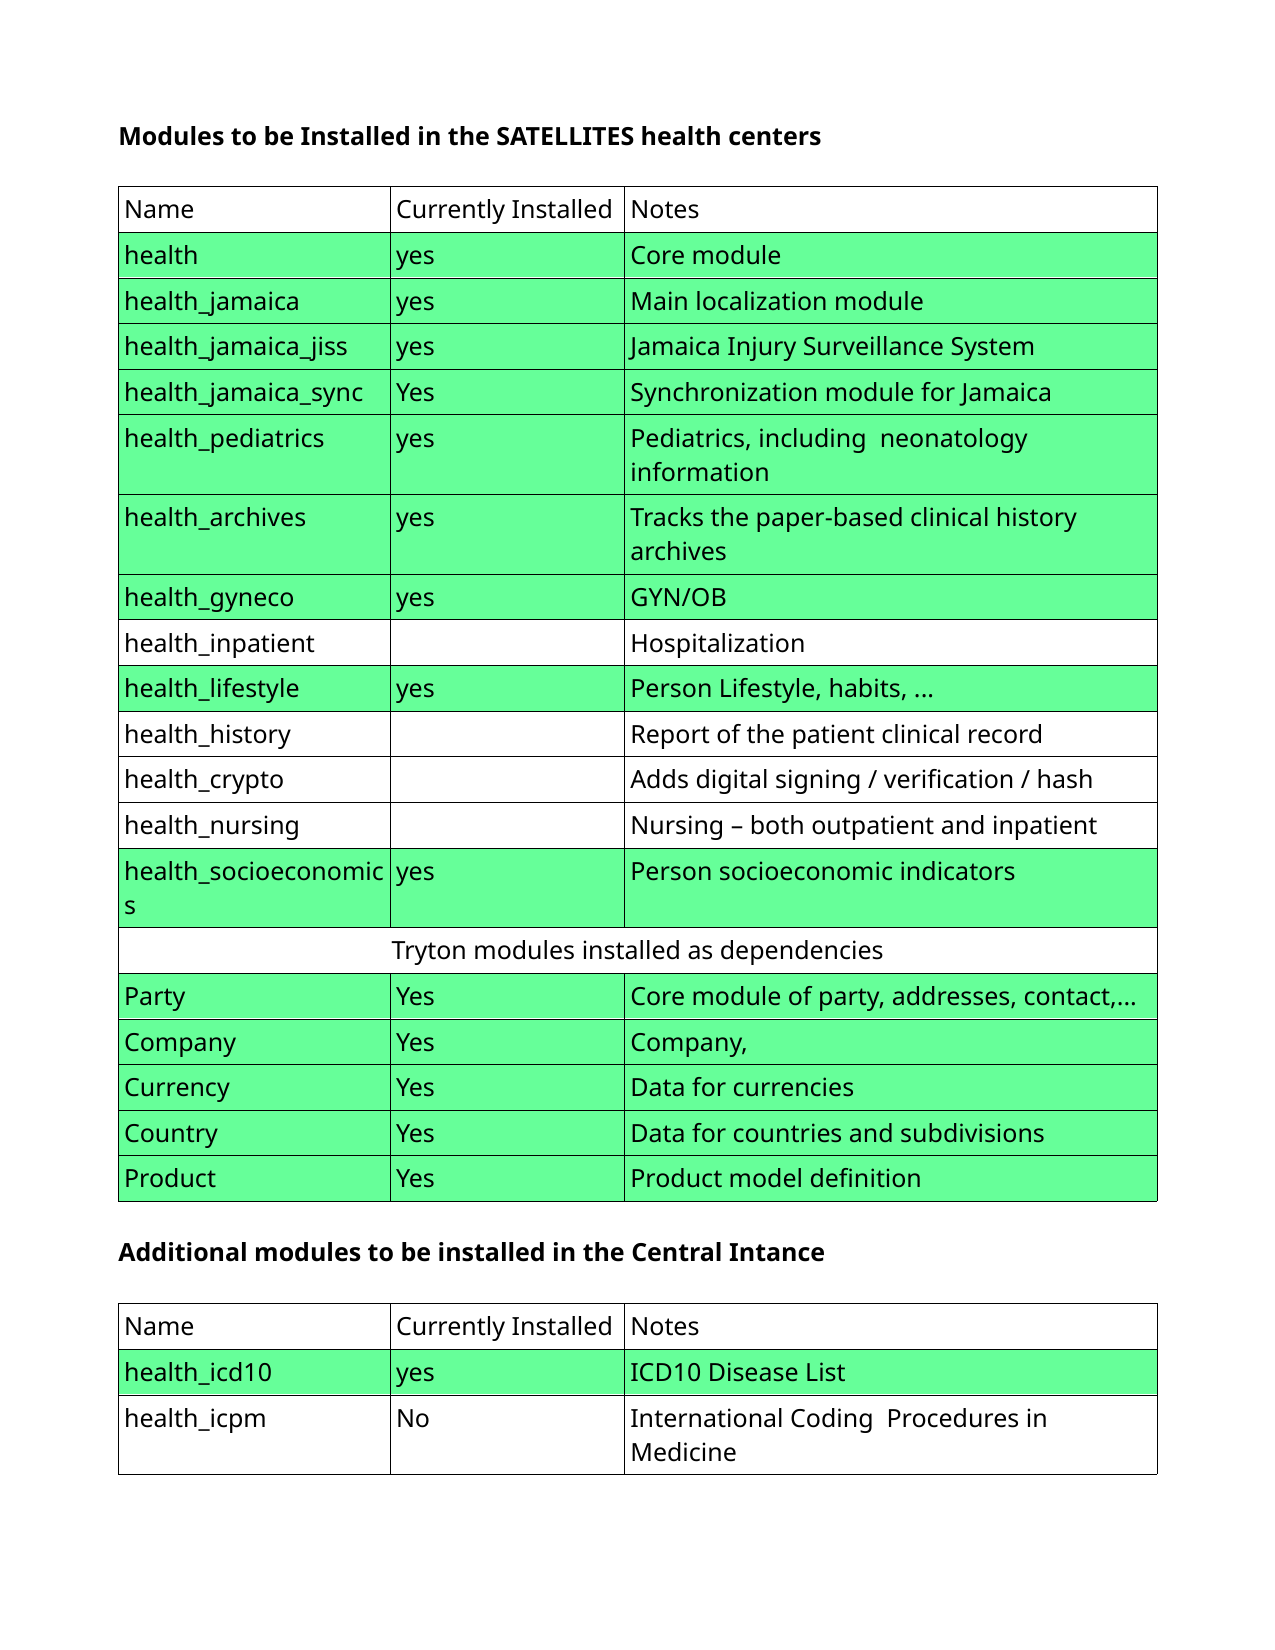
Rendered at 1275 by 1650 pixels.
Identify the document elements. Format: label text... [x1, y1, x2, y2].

table_cell International Coding Procedures in Medicine [625, 1396, 1157, 1474]
table_cell Yes [391, 1111, 624, 1155]
table_cell Yes [391, 1156, 624, 1201]
table_cell Yes [391, 974, 624, 1018]
table_cell Product model definition [625, 1156, 1157, 1201]
table_cell [391, 712, 624, 756]
table_cell health [119, 233, 390, 277]
table_cell No [391, 1396, 624, 1474]
table_cell yes [391, 575, 624, 619]
table_cell Hospitalization [625, 620, 1157, 665]
table_cell health_crypto [119, 757, 390, 802]
table_header Name [119, 187, 390, 232]
table_cell Currency [119, 1065, 390, 1110]
table_cell yes [391, 279, 624, 323]
table_cell Tracks the paper-based clinical history archives [625, 495, 1157, 574]
table_cell [391, 757, 624, 802]
table_cell Product [119, 1156, 390, 1201]
table_cell yes [391, 415, 624, 494]
table_cell yes [391, 1350, 624, 1394]
table_cell Person socioeconomic indicators [625, 849, 1157, 927]
table_cell health_gyneco [119, 575, 390, 619]
table_cell health_nursing [119, 803, 390, 847]
table_cell [391, 620, 624, 665]
table_cell Report of the patient clinical record [625, 712, 1157, 756]
table_cell Yes [391, 1020, 624, 1064]
table_cell Data for currencies [625, 1065, 1157, 1110]
table_cell Company [119, 1020, 390, 1064]
text Additional modules to be installed in the Central Intance [118, 1235, 1157, 1269]
table_cell health_jamaica [119, 279, 390, 323]
table_cell Yes [391, 370, 624, 414]
table_cell Data for countries and subdivisions [625, 1111, 1157, 1155]
table_cell health_pediatrics [119, 415, 390, 494]
table_cell GYN/OB [625, 575, 1157, 619]
table_cell health_jamaica_jiss [119, 324, 390, 369]
table_cell Core module of party, addresses, contact,... [625, 974, 1157, 1018]
table_cell Person Lifestyle, habits, ... [625, 666, 1157, 711]
table_cell health_history [119, 712, 390, 756]
table_cell ICD10 Disease List [625, 1350, 1157, 1394]
table_cell yes [391, 233, 624, 277]
table_cell Core module [625, 233, 1157, 277]
table_cell Party [119, 974, 390, 1018]
table_cell Country [119, 1111, 390, 1155]
table_cell health_icd10 [119, 1350, 390, 1394]
table_cell yes [391, 666, 624, 711]
table_header Currently Installed [391, 1304, 624, 1349]
table_cell Synchronization module for Jamaica [625, 370, 1157, 414]
table_cell [391, 803, 624, 847]
table_cell yes [391, 495, 624, 574]
table_cell Jamaica Injury Surveillance System [625, 324, 1157, 369]
table_cell Tryton modules installed as dependencies [119, 928, 1157, 973]
table_cell yes [391, 849, 624, 927]
table_cell health_icpm [119, 1396, 390, 1474]
table_cell Nursing – both outpatient and inpatient [625, 803, 1157, 847]
table_cell health_jamaica_sync [119, 370, 390, 414]
table_cell Company, [625, 1020, 1157, 1064]
table_cell health_inpatient [119, 620, 390, 665]
text Modules to be Installed in the SATELLITES health centers [118, 118, 1157, 152]
table_cell health_socioeconomics [119, 849, 390, 927]
table_cell Yes [391, 1065, 624, 1110]
table_cell yes [391, 324, 624, 369]
table_header Notes [625, 187, 1157, 232]
table_cell Main localization module [625, 279, 1157, 323]
table_cell Pediatrics, including neonatology information [625, 415, 1157, 494]
table_cell Adds digital signing / verification / hash [625, 757, 1157, 802]
table_cell health_lifestyle [119, 666, 390, 711]
table_header Notes [625, 1304, 1157, 1349]
table_cell health_archives [119, 495, 390, 574]
table_header Currently Installed [391, 187, 624, 232]
table_header Name [119, 1304, 390, 1349]
